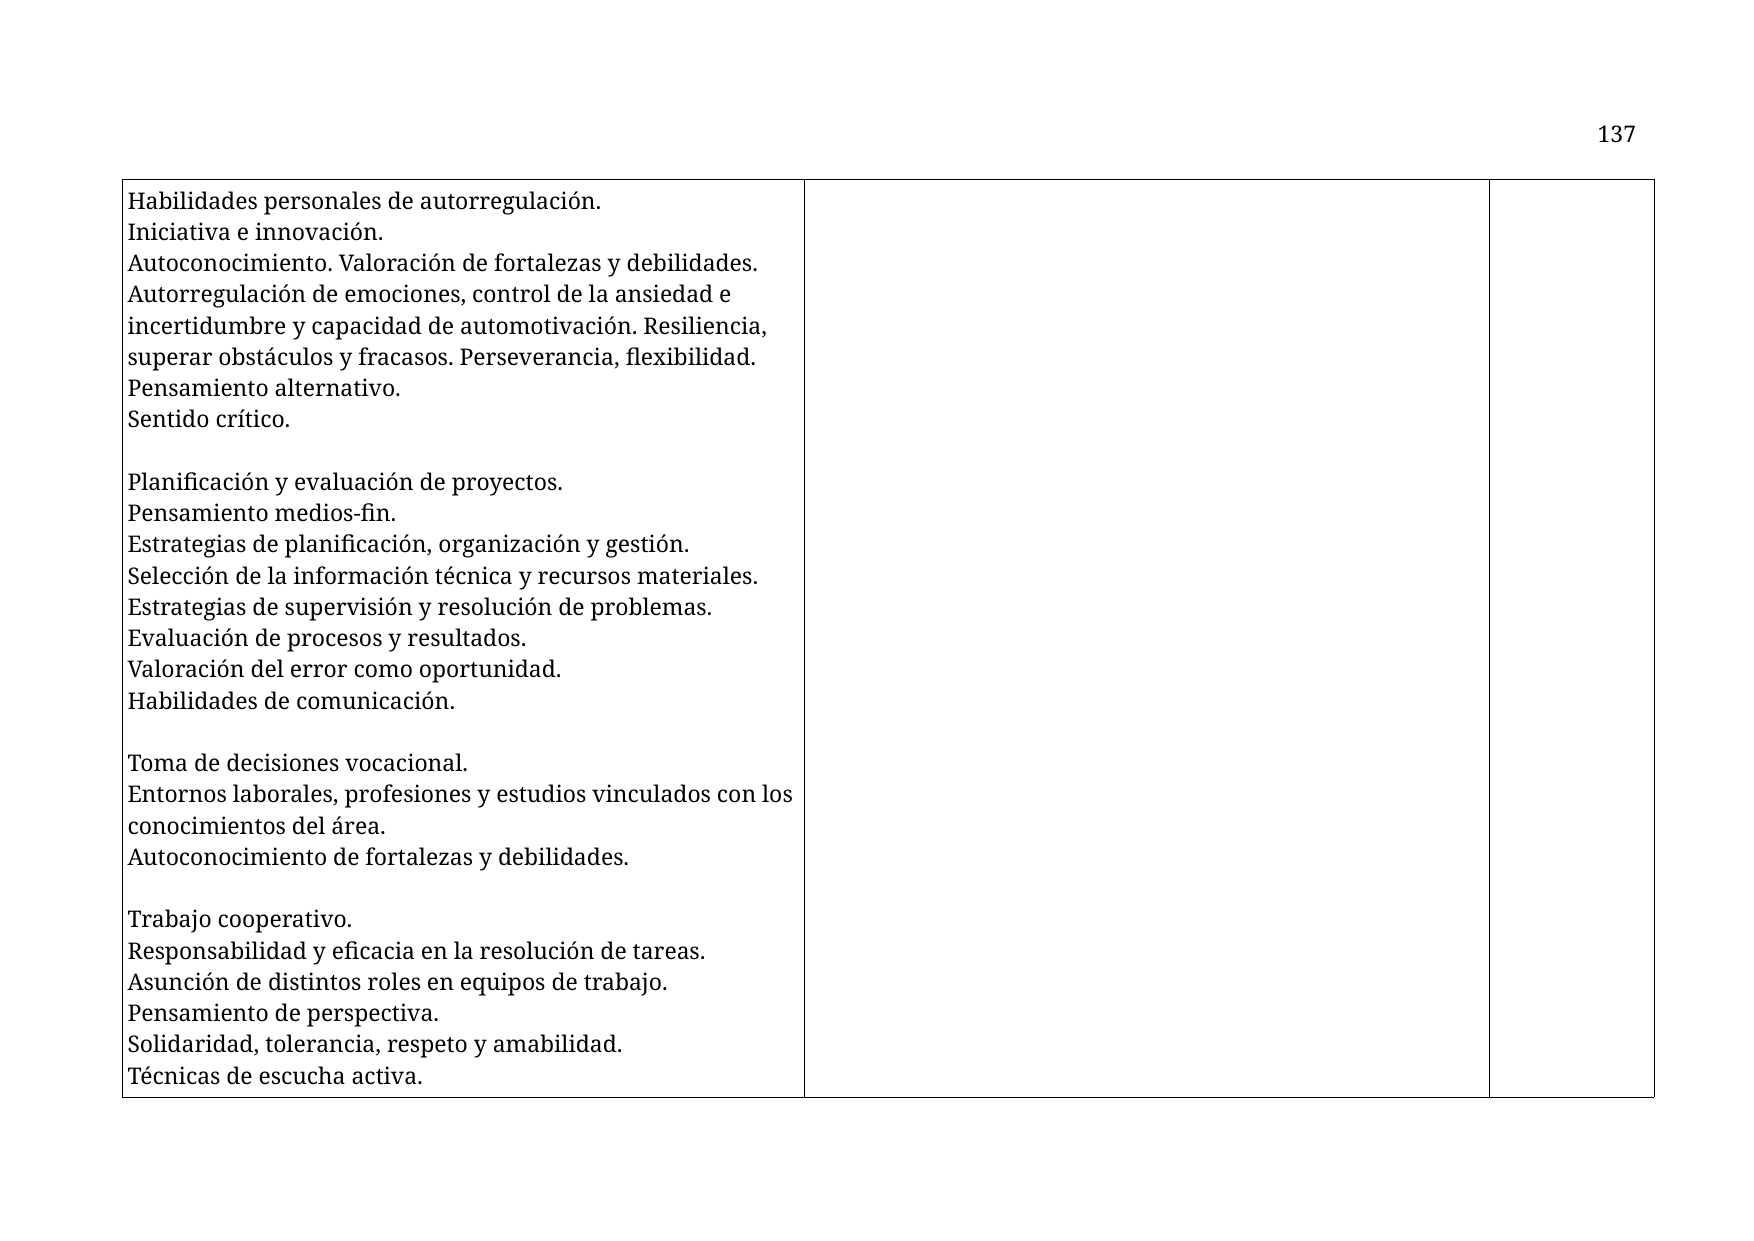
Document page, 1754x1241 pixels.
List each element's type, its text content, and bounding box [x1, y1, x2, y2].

table_cell [1490, 180, 1654, 1097]
table_cell Habilidades personales de autorregulación. Iniciativa e innovación. Autoconocimiento. Valoración de fortalezas y debilidades. Autorregulación de emociones, control de la ansiedad e incertidumbre y capacidad de automotivación. Resiliencia, superar obstáculos y fracasos. Perseverancia, flexibilidad. Pensamiento alternativo. Sentido crítico. Planificación y evaluación de proyectos. Pensamiento medios-fin. Estrategias de planificación, organización y gestión. Selección de la información técnica y recursos materiales. Estrategias de supervisión y resolución de problemas. Evaluación de procesos y resultados. Valoración del error como oportunidad. Habilidades de comunicación. Toma de decisiones vocacional. Entornos laborales, profesiones y estudios vinculados con los conocimientos del área. Autoconocimiento de fortalezas y debilidades. Trabajo cooperativo. Responsabilidad y eficacia en la resolución de tareas. Asunción de distintos roles en equipos de trabajo. Pensamiento de perspectiva. Solidaridad, tolerancia, respeto y amabilidad. Técnicas de escucha activa. [123, 180, 804, 1097]
table_cell [805, 180, 1489, 1097]
